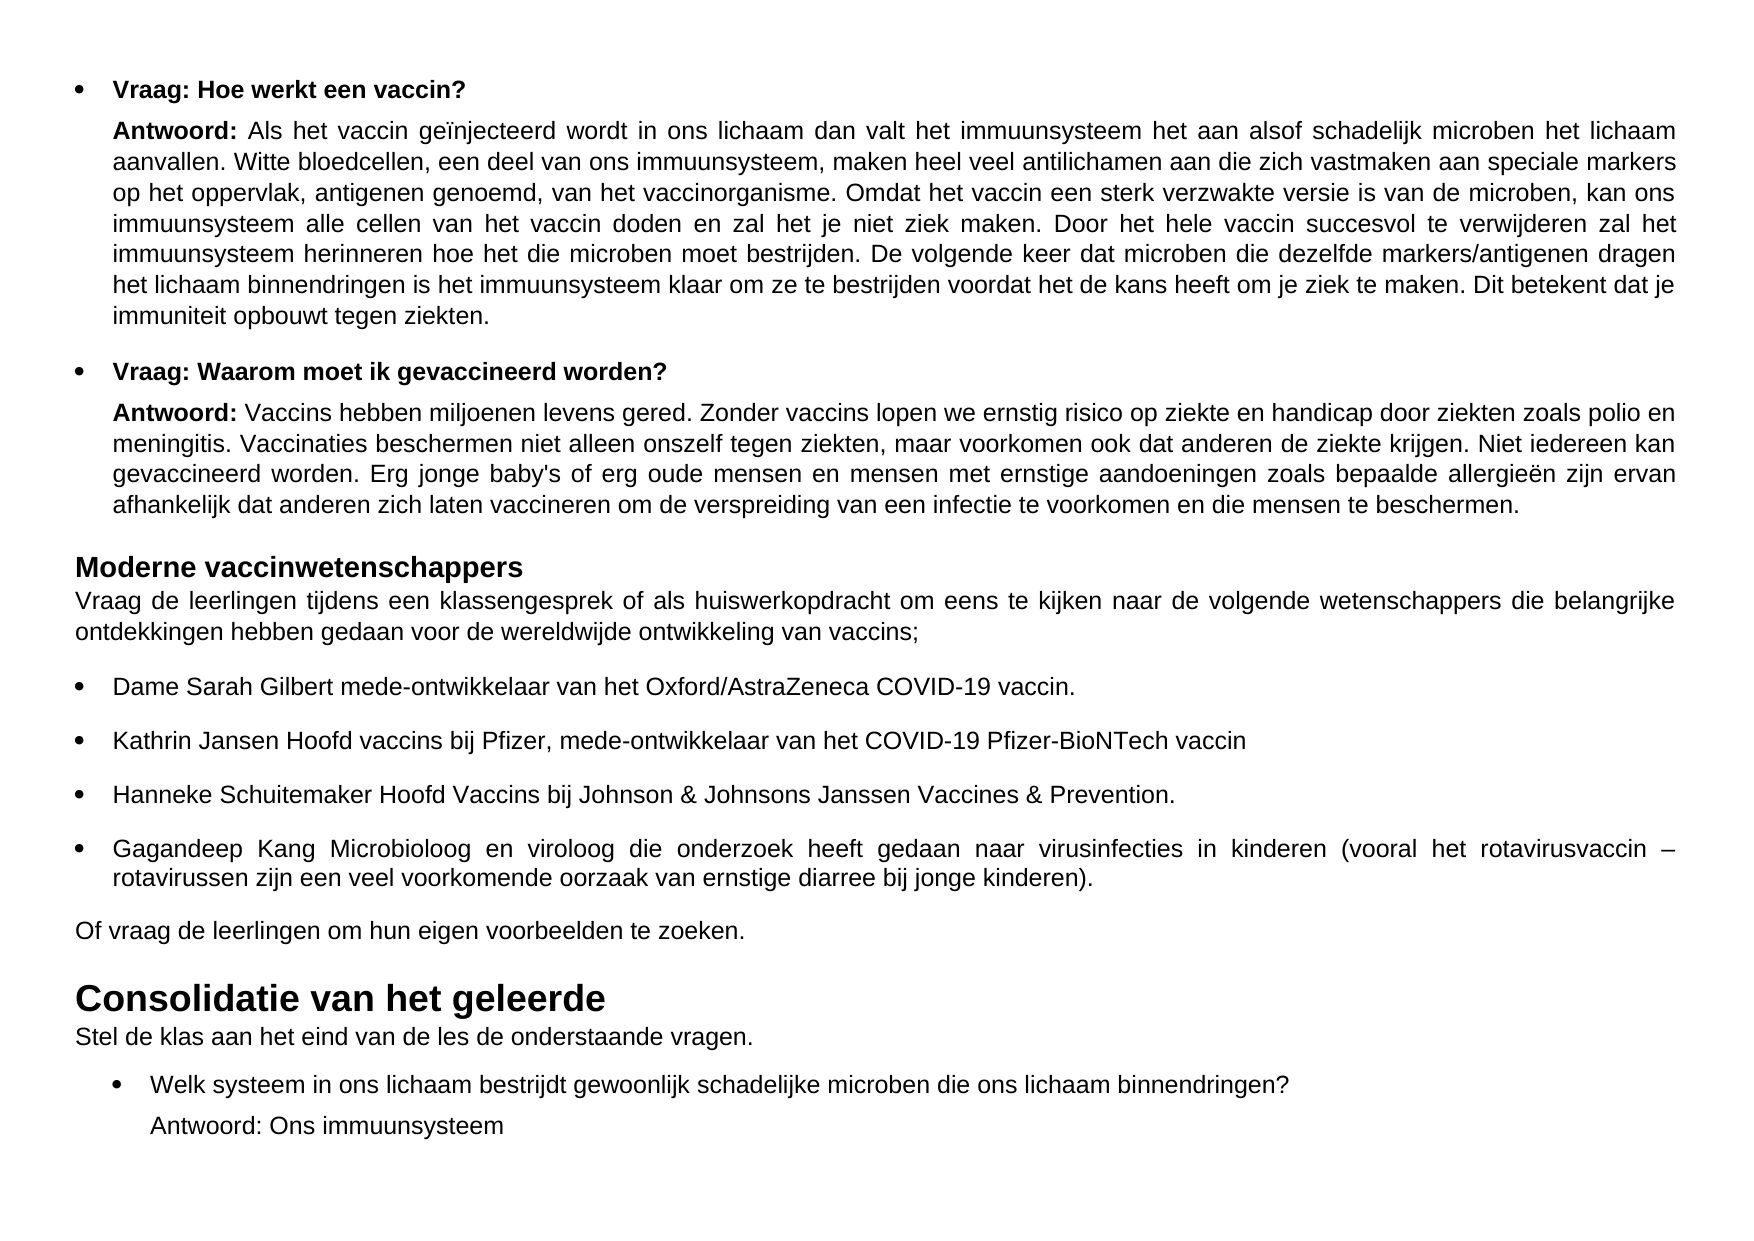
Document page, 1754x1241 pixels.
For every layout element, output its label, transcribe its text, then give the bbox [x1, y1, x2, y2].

text Vraag de leerlingen tijdens een klassengesprek of als huiswerkopdracht om eens te kijken naar de volgende wetenschappers die belangrijke ontdekkingen hebben gedaan voor de wereldwijde ontwikkeling van vaccins; [75, 586, 1679, 645]
subtitle Consolidatie van het geleerde [75, 976, 1679, 1019]
list Kathrin Jansen Hoofd vaccins bij Pfizer, mede-ontwikkelaar van het COVID-19 Pfizer-BioNTech vaccin [75, 726, 1679, 755]
text Of vraag de leerlingen om hun eigen voorbeelden te zoeken. [75, 916, 1679, 945]
list Vraag: Hoe werkt een vaccin? [75, 75, 1679, 104]
list Hanneke Schuitemaker Hoofd Vaccins bij Johnson & Johnsons Janssen Vaccines & Prevention. [75, 780, 1679, 809]
list Welk systeem in ons lichaam bestrijdt gewoonlijk schadelijke microben die ons lichaam binnendringen? [112, 1070, 1679, 1098]
text Antwoord: Vaccins hebben miljoenen levens gered. Zonder vaccins lopen we ernstig risico op ziekte en handicap door ziekten zoals polio en meningitis. Vaccinaties beschermen niet alleen onszelf tegen ziekten, maar voorkomen ook dat anderen de ziekte krijgen. Niet iedereen kan gevaccineerd worden. Erg jonge baby's of erg oude mensen en mensen met ernstige aandoeningen zoals bepaalde allergieën zijn ervan afhankelijk dat anderen zich laten vaccineren om de verspreiding van een infectie te voorkomen en die mensen te beschermen. [112, 398, 1679, 519]
subtitle Moderne vaccinwetenschappers [75, 550, 1679, 583]
text Stel de klas aan het eind van de les de onderstaande vragen. [75, 1022, 1679, 1051]
list Dame Sarah Gilbert mede-ontwikkelaar van het Oxford/AstraZeneca COVID-19 vaccin. [75, 672, 1679, 701]
list Gagandeep Kang Microbioloog en viroloog die onderzoek heeft gedaan naar virusinfecties in kinderen (vooral het rotavirusvaccin – rotavirussen zijn een veel voorkomende oorzaak van ernstige diarree bij jonge kinderen). [75, 834, 1679, 891]
text Antwoord: Als het vaccin geïnjecteerd wordt in ons lichaam dan valt het immuunsysteem het aan alsof schadelijk microben het lichaam aanvallen. Witte bloedcellen, een deel van ons immuunsysteem, maken heel veel antilichamen aan die zich vastmaken aan speciale markers op het oppervlak, antigenen genoemd, van het vaccinorganisme. Omdat het vaccin een sterk verzwakte versie is van de microben, kan ons immuunsysteem alle cellen van het vaccin doden en zal het je niet ziek maken. Door het hele vaccin succesvol te verwijderen zal het immuunsysteem herinneren hoe het die microben moet bestrijden. De volgende keer dat microben die dezelfde markers/antigenen dragen het lichaam binnendringen is het immuunsysteem klaar om ze te bestrijden voordat het de kans heeft om je ziek te maken. Dit betekent dat je immuniteit opbouwt tegen ziekten. [112, 116, 1679, 329]
list Vraag: Waarom moet ik gevaccineerd worden? [75, 356, 1679, 385]
list Antwoord: Ons immuunsysteem [150, 1111, 1679, 1140]
